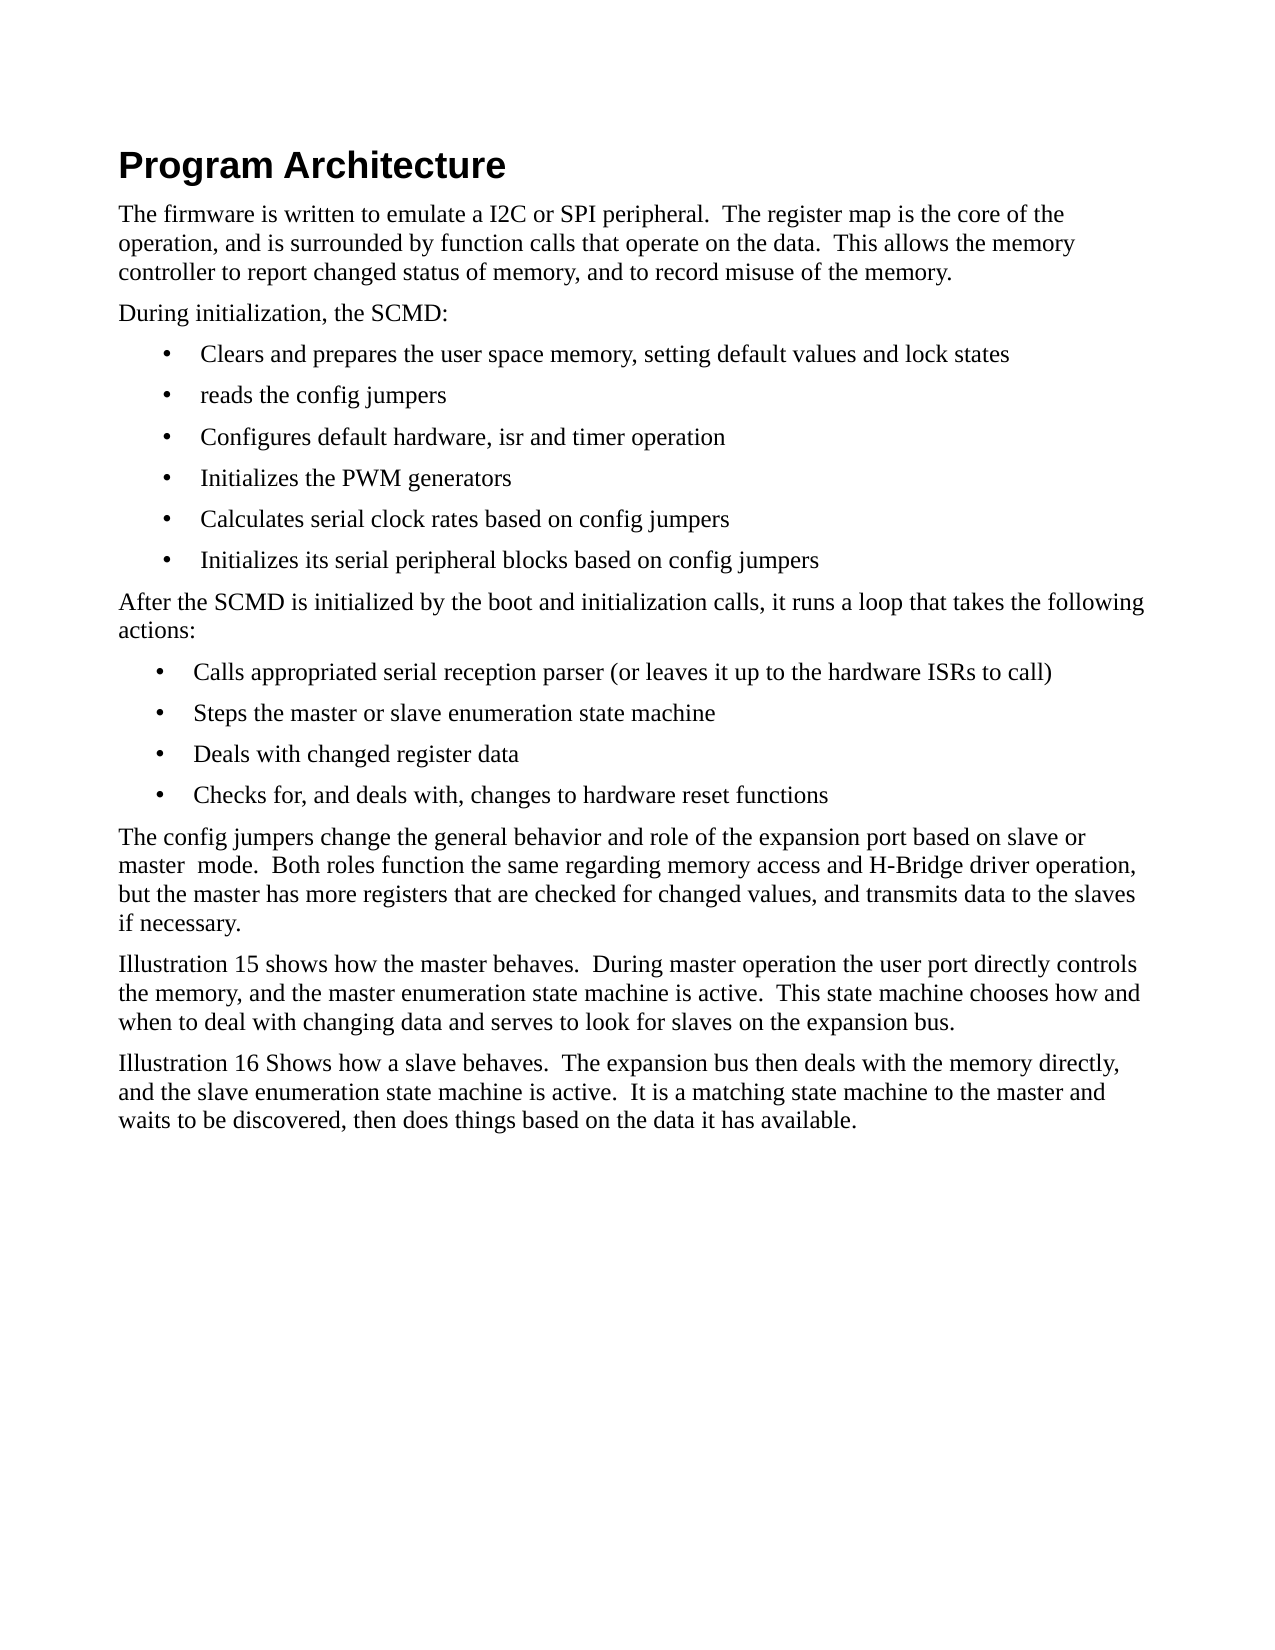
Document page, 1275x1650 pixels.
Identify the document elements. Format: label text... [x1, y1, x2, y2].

subtitle Program Architecture [118, 143, 1157, 187]
text During initialization, the SCMD: [118, 298, 1157, 327]
list Calls appropriated serial reception parser (or leaves it up to the hardware ISRs to call) [156, 657, 1157, 686]
list Calculates serial clock rates based on config jumpers [163, 504, 1157, 533]
list Checks for, and deals with, changes to hardware reset functions [156, 781, 1157, 809]
list Configures default hardware, isr and timer operation [163, 422, 1157, 451]
list Initializes its serial peripheral blocks based on config jumpers [163, 546, 1157, 574]
text Illustration 15 shows how the master behaves. During master operation the user port directly controls the memory, and the master enumeration state machine is active. This state machine chooses how and when to deal with changing data and serves to look for slaves on the expansion bus. [118, 949, 1157, 1036]
text After the SCMD is initialized by the boot and initialization calls, it runs a loop that takes the following actions: [118, 587, 1157, 644]
list reads the config jumpers [163, 381, 1157, 409]
text Illustration 16 Shows how a slave behaves. The expansion bus then deals with the memory directly, and the slave enumeration state machine is active. It is a matching state machine to the master and waits to be discovered, then does things based on the data it has available. [118, 1048, 1157, 1134]
text The config jumpers change the general behavior and role of the expansion port based on slave or master mode. Both roles function the same regarding memory access and H-Bridge driver operation, but the master has more registers that are checked for changed values, and transmits data to the slaves if necessary. [118, 822, 1157, 937]
list Initializes the PWM generators [163, 463, 1157, 492]
list Deals with changed register data [156, 739, 1157, 768]
list Steps the master or slave enumeration state machine [156, 698, 1157, 727]
list Clears and prepares the user space memory, setting default values and lock states [163, 339, 1157, 368]
text The firmware is written to emulate a I2C or SPI peripheral. The register map is the core of the operation, and is surrounded by function calls that operate on the data. This allows the memory controller to report changed status of memory, and to record misuse of the memory. [118, 199, 1157, 286]
